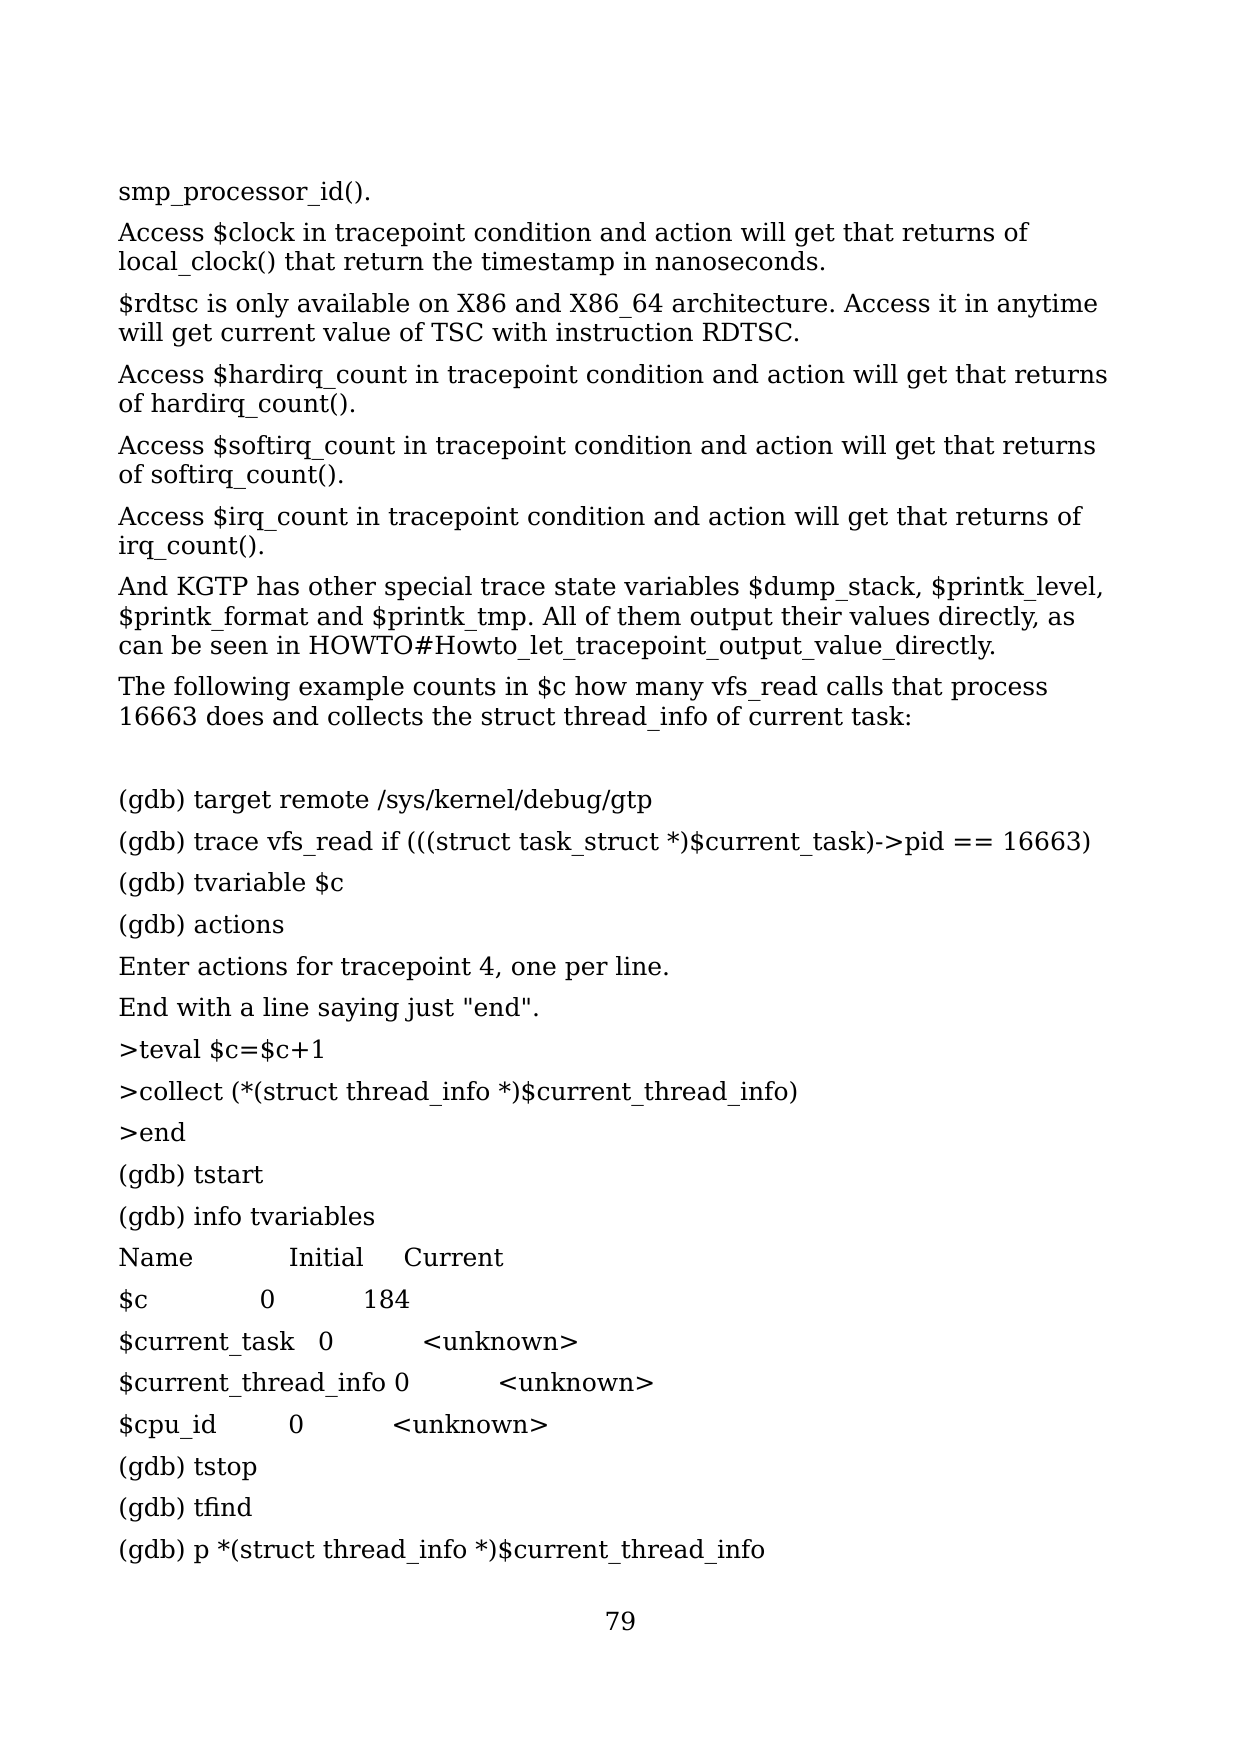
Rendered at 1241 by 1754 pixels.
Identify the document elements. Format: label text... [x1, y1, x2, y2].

text (gdb) p *(struct thread_info *)$current_thread_info [118, 1535, 1122, 1564]
text (gdb) target remote /sys/kernel/debug/gtp [118, 785, 1122, 814]
text (gdb) tvariable $c [118, 868, 1122, 898]
text $c 0 184 [118, 1285, 1122, 1314]
text Access $clock in tracepoint condition and action will get that returns of local_clock() that return the timestamp in nanoseconds. [118, 218, 1122, 277]
text >collect (*(struct thread_info *)$current_thread_info) [118, 1077, 1122, 1106]
text $rdtsc is only available on X86 and X86_64 architecture. Access it in anytime will get current value of TSC with instruction RDTSC. [118, 289, 1122, 348]
text $current_thread_info 0 <unknown> [118, 1368, 1122, 1398]
text (gdb) tstart [118, 1160, 1122, 1189]
text >end [118, 1118, 1122, 1148]
text Name Initial Current [118, 1243, 1122, 1273]
text The following example counts in $c how many vfs_read calls that process 16663 does and collects the struct thread_info of current task: [118, 673, 1122, 731]
text >teval $c=$c+1 [118, 1035, 1122, 1064]
text (gdb) tfind [118, 1493, 1122, 1523]
text Access $softirq_count in tracepoint condition and action will get that returns of softirq_count(). [118, 431, 1122, 489]
text (gdb) actions [118, 910, 1122, 939]
text And KGTP has other special trace state variables $dump_stack, $printk_level, $printk_format and $printk_tmp. All of them output their values directly, as can be seen in HOWTO#Howto_let_tracepoint_output_value_directly. [118, 573, 1122, 660]
text (gdb) trace vfs_read if (((struct task_struct *)$current_task)->pid == 16663) [118, 827, 1122, 856]
text (gdb) tstop [118, 1452, 1122, 1481]
text $cpu_id 0 <unknown> [118, 1410, 1122, 1439]
text End with a line saying just "end". [118, 993, 1122, 1023]
text Access $irq_count in tracepoint condition and action will get that returns of irq_count(). [118, 502, 1122, 560]
text smp_processor_id(). [118, 177, 1122, 206]
text $current_task 0 <unknown> [118, 1327, 1122, 1356]
text Enter actions for tracepoint 4, one per line. [118, 952, 1122, 981]
text Access $hardirq_count in tracepoint condition and action will get that returns of hardirq_count(). [118, 360, 1122, 418]
text (gdb) info tvariables [118, 1202, 1122, 1231]
